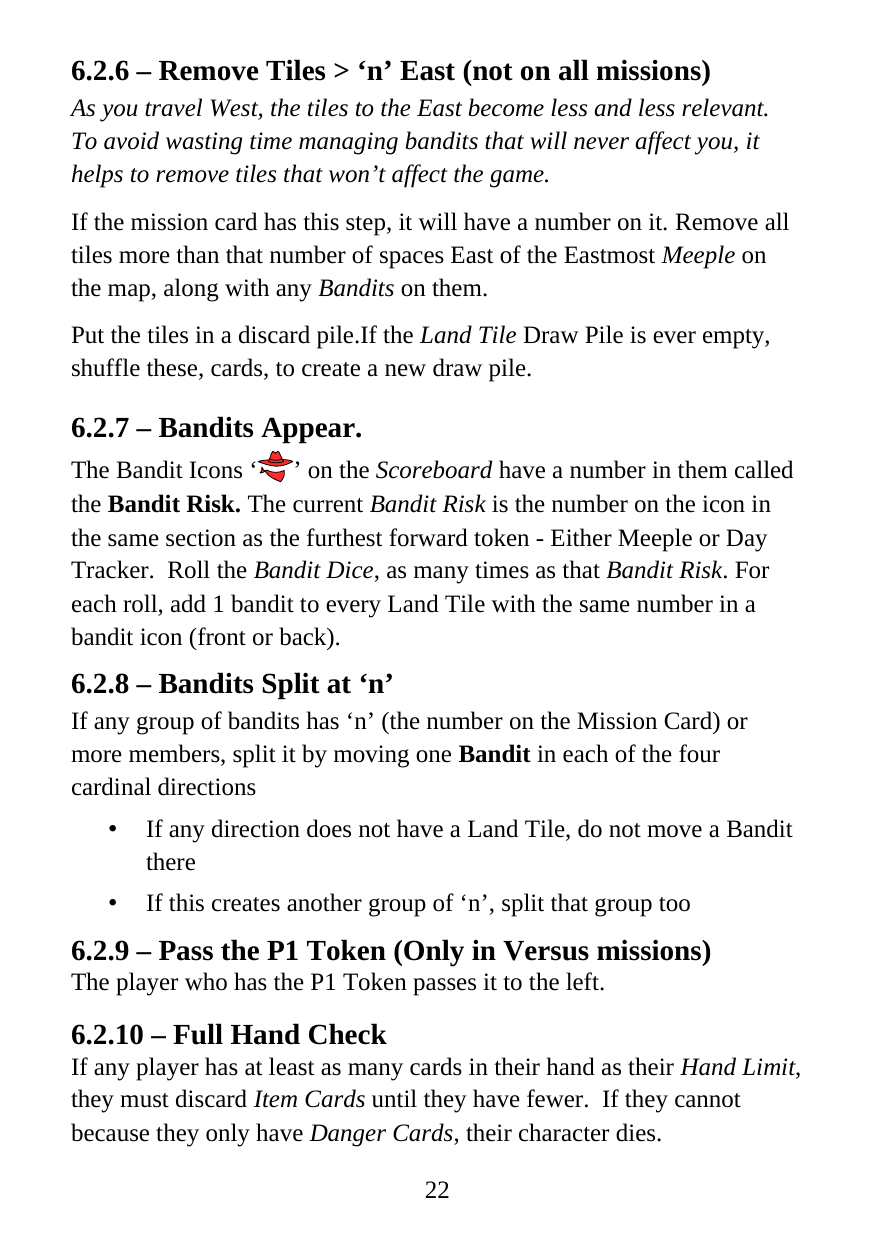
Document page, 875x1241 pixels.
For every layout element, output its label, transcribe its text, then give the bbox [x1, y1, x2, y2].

subtitle 6.2.7 – Bandits Appear. [71, 410, 803, 443]
text The player who has the P1 Token passes it to the left. [71, 967, 803, 996]
list If this creates another group of ‘n’, split that group too [108, 888, 803, 917]
text As you travel West, the tiles to the East become less and less relevant. To avoid wasting time managing bandits that will never affect you, it helps to remove tiles that won’t affect the game. [71, 93, 803, 188]
text If any player has at least as many cards in their hand as their Hand Limit, they must discard Item Cards until they have fewer. If they cannot because they only have Danger Cards, their character dies. [71, 1052, 803, 1146]
text If any group of bandits has ‘n’ (the number on the Mission Card) or more members, split it by moving one Bandit in each of the four cardinal directions [71, 706, 803, 801]
subtitle 6.2.10 – Full Hand Check [71, 1017, 803, 1051]
subtitle 6.2.9 – Pass the P1 Token (Only in Versus missions) [71, 933, 803, 966]
text The Bandit Icons ‘’ on the Scoreboard have a number in them called the Bandit Risk. The current Bandit Risk is the number on the icon in the same section as the furthest forward token - Either Meeple or Day Tracker. Roll the Bandit Dice, as many times as that Bandit Risk. For each roll, add 1 bandit to every Land Tile with the same number in a bandit icon (front or back). [71, 450, 803, 650]
text If the mission card has this step, it will have a number on it. Remove all tiles more than that number of spaces East of the Eastmost Meeple on the map, along with any Bandits on them. [71, 207, 803, 302]
subtitle 6.2.6 – Remove Tiles > ‘n’ East (not on all missions) [71, 53, 803, 87]
subtitle 6.2.8 – Bandits Split at ‘n’ [71, 666, 803, 699]
list If any direction does not have a Land Tile, do not move a Bandit there [108, 814, 803, 876]
text Put the tiles in a discard pile.If the Land Tile Draw Pile is ever empty, shuffle these, cards, to create a new draw pile. [71, 321, 803, 382]
